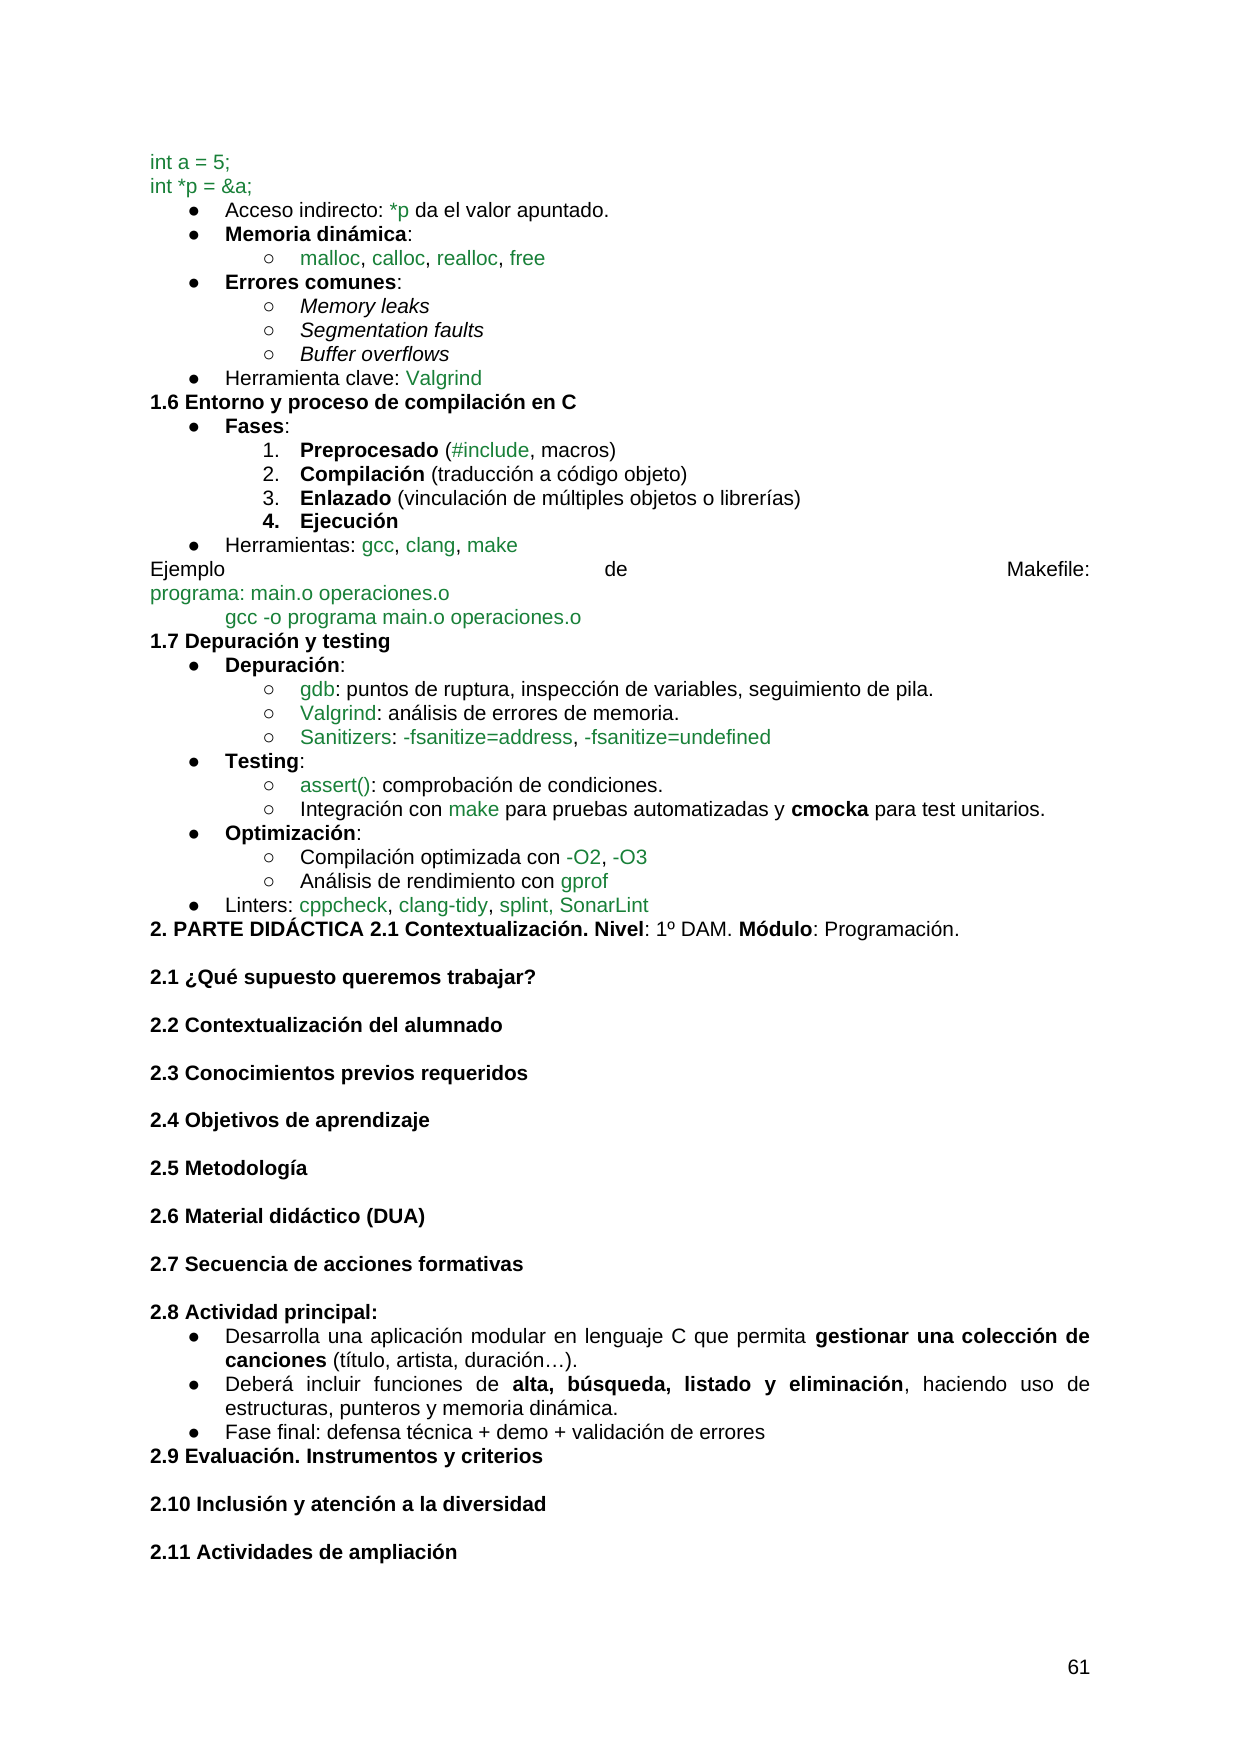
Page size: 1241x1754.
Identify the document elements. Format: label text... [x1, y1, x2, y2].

list malloc, calloc, realloc, free [262, 246, 1090, 270]
subtitle 1.6 Entorno y proceso de compilación en C [150, 389, 1090, 413]
text 2.8 Actividad principal: [150, 1300, 1090, 1324]
subtitle 2.9 Evaluación. Instrumentos y criterios [150, 1444, 1090, 1468]
list Buffer overflows [262, 342, 1090, 366]
list Memoria dinámica: [187, 222, 1090, 246]
text Ejemplo de Makefile: programa: main.o operaciones.o [150, 557, 1090, 605]
list Testing: [187, 749, 1090, 773]
list Enlazado (vinculación de múltiples objetos o librerías) [262, 485, 1090, 509]
list assert(): comprobación de condiciones. [262, 773, 1090, 797]
subtitle 2.3 Conocimientos previos requeridos [150, 1060, 1090, 1084]
subtitle 2.11 Actividades de ampliación [150, 1539, 1090, 1563]
list Herramientas: gcc, clang, make [187, 533, 1090, 557]
list Preprocesado (#include, macros) [262, 437, 1090, 461]
list gdb: puntos de ruptura, inspección de variables, seguimiento de pila. [262, 677, 1090, 701]
subtitle 2.10 Inclusión y atención a la diversidad [150, 1492, 1090, 1516]
list Valgrind: análisis de errores de memoria. [262, 701, 1090, 725]
list Fases: [187, 413, 1090, 437]
list Fase final: defensa técnica + demo + validación de errores [187, 1420, 1090, 1444]
list Compilación (traducción a código objeto) [262, 461, 1090, 485]
text 2. PARTE DIDÁCTICA 2.1 Contextualización. Nivel: 1º DAM. Módulo: Programación. [150, 917, 1090, 941]
text int *p = &a; [150, 174, 1090, 198]
list Errores comunes: [187, 270, 1090, 294]
subtitle 2.6 Material didáctico (DUA) [150, 1204, 1090, 1228]
text int a = 5; [150, 150, 1090, 174]
subtitle 2.5 Metodología [150, 1156, 1090, 1180]
text gcc -o programa main.o operaciones.o [150, 605, 1090, 629]
subtitle 2.4 Objetivos de aprendizaje [150, 1108, 1090, 1132]
list Ejecución [262, 509, 1090, 533]
list Análisis de rendimiento con gprof [262, 869, 1090, 893]
list Compilación optimizada con -O2, -O3 [262, 845, 1090, 869]
list Acceso indirecto: *p da el valor apuntado. [187, 198, 1090, 222]
list Memory leaks [262, 294, 1090, 318]
list Herramienta clave: Valgrind [187, 366, 1090, 389]
subtitle 2.2 Contextualización del alumnado [150, 1012, 1090, 1036]
list Sanitizers: -fsanitize=address, -fsanitize=undefined [262, 725, 1090, 749]
list Optimización: [187, 821, 1090, 845]
list Integración con make para pruebas automatizadas y cmocka para test unitarios. [262, 797, 1090, 821]
subtitle 2.7 Secuencia de acciones formativas [150, 1252, 1090, 1276]
subtitle 1.7 Depuración y testing [150, 629, 1090, 653]
list Desarrolla una aplicación modular en lenguaje C que permita gestionar una colección de canciones (título, artista, duración…). [187, 1324, 1090, 1372]
list Segmentation faults [262, 318, 1090, 342]
list Deberá incluir funciones de alta, búsqueda, listado y eliminación, haciendo uso de estructuras, punteros y memoria dinámica. [187, 1372, 1090, 1420]
list Depuración: [187, 653, 1090, 677]
subtitle 2.1 ¿Qué supuesto queremos trabajar? [150, 964, 1090, 988]
list Linters: cppcheck, clang-tidy, splint, SonarLint [187, 893, 1090, 917]
